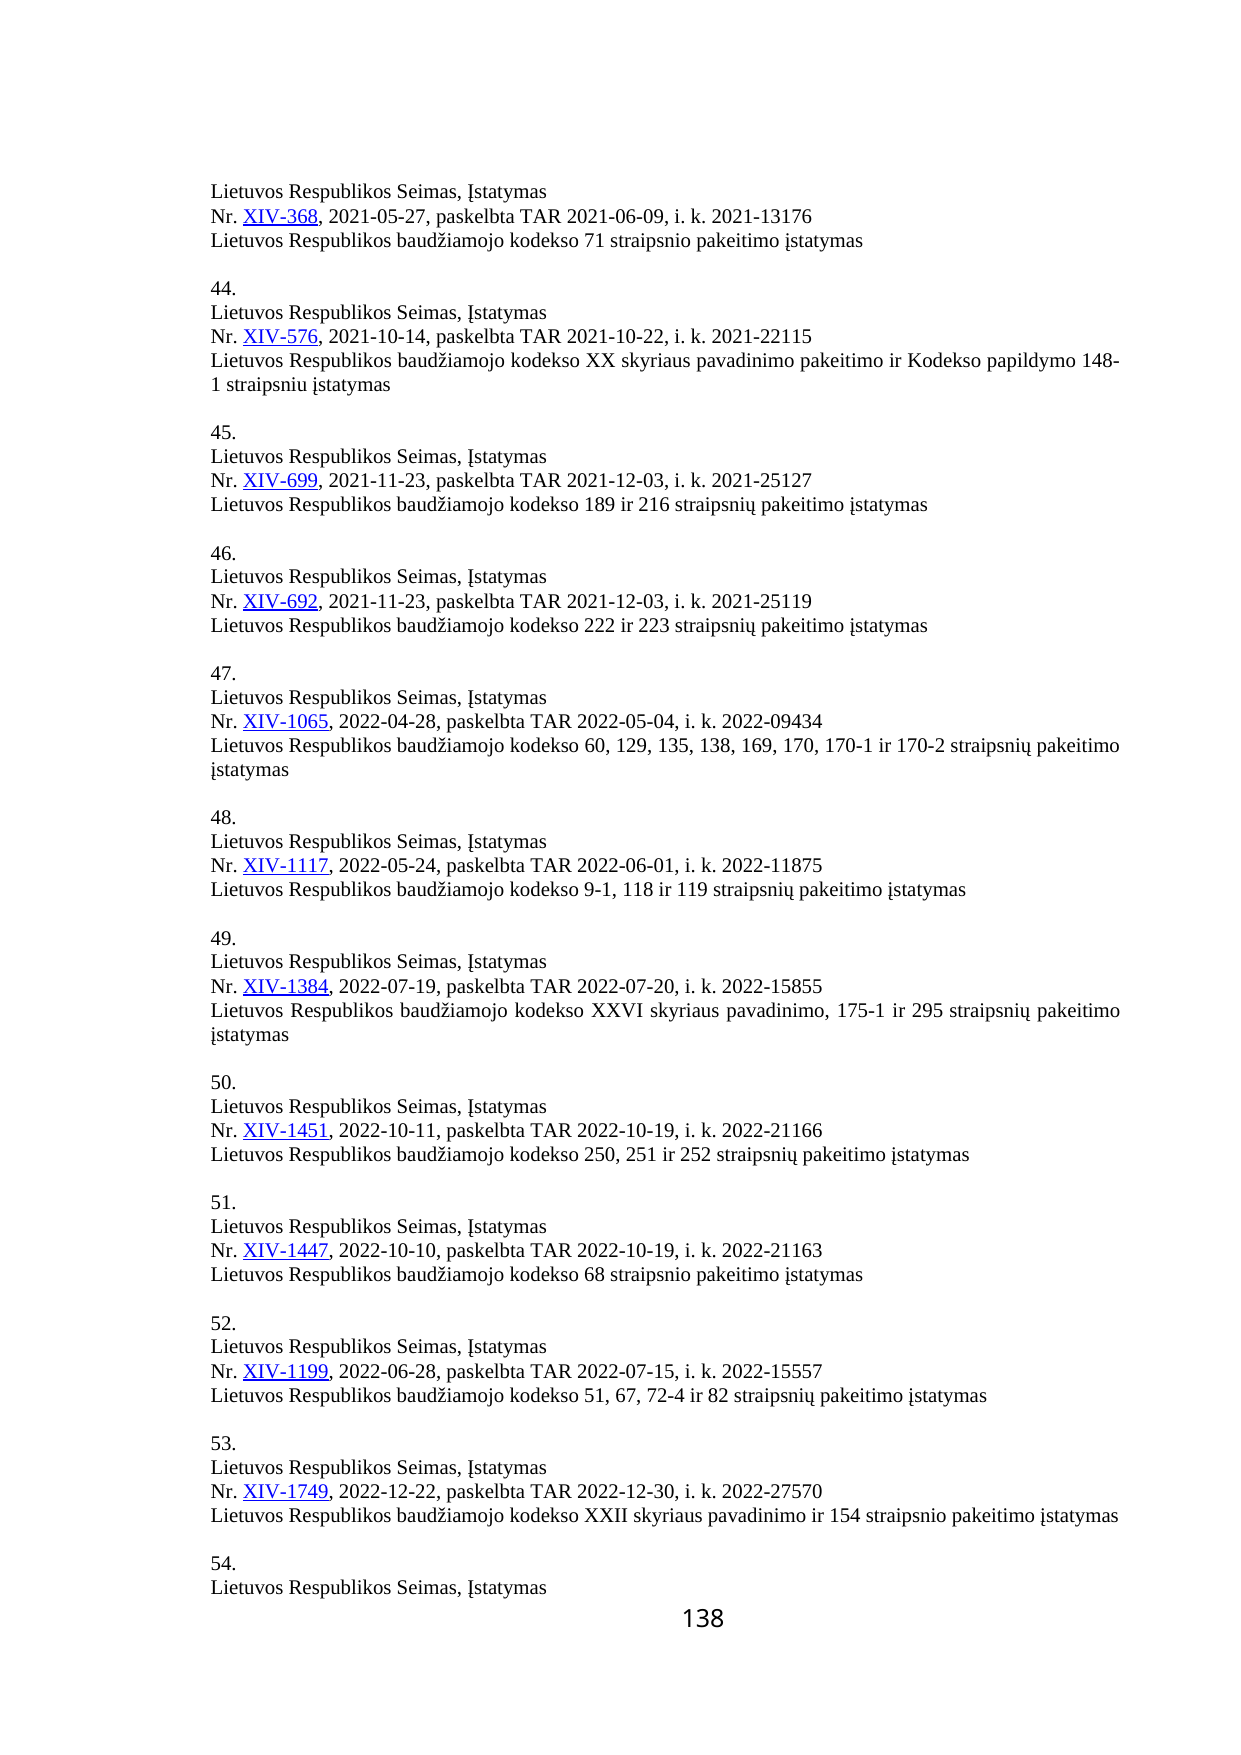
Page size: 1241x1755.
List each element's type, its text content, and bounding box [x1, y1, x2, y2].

text Nr. XIV-1749, 2022-12-22, paskelbta TAR 2022-12-30, i. k. 2022-27570 [210, 1479, 1120, 1503]
text Nr. XIV-576, 2021-10-14, paskelbta TAR 2021-10-22, i. k. 2021-22115 [210, 324, 1120, 348]
text Nr. XIV-1065, 2022-04-28, paskelbta TAR 2022-05-04, i. k. 2022-09434 [210, 709, 1120, 733]
text Lietuvos Respublikos baudžiamojo kodekso 189 ir 216 straipsnių pakeitimo įstatymas [210, 492, 1120, 516]
text Lietuvos Respublikos baudžiamojo kodekso 60, 129, 135, 138, 169, 170, 170-1 ir 170-2 straipsnių pakeitimo įstatymas [210, 733, 1120, 781]
text Lietuvos Respublikos Seimas, Įstatymas [210, 1455, 1120, 1479]
text 44. [210, 276, 1120, 300]
text Lietuvos Respublikos baudžiamojo kodekso 71 straipsnio pakeitimo įstatymas [210, 228, 1120, 252]
text Lietuvos Respublikos Seimas, Įstatymas [210, 564, 1120, 588]
text Lietuvos Respublikos baudžiamojo kodekso XX skyriaus pavadinimo pakeitimo ir Kodekso papildymo 148-1 straipsniu įstatymas [210, 348, 1120, 396]
text Lietuvos Respublikos baudžiamojo kodekso 9-1, 118 ir 119 straipsnių pakeitimo įstatymas [210, 877, 1120, 901]
text 49. [210, 925, 1120, 949]
text Lietuvos Respublikos Seimas, Įstatymas [210, 444, 1120, 468]
text 47. [210, 661, 1120, 685]
text Lietuvos Respublikos baudžiamojo kodekso 222 ir 223 straipsnių pakeitimo įstatymas [210, 613, 1120, 637]
text Nr. XIV-1447, 2022-10-10, paskelbta TAR 2022-10-19, i. k. 2022-21163 [210, 1238, 1120, 1262]
text Lietuvos Respublikos Seimas, Įstatymas [210, 949, 1120, 973]
text Lietuvos Respublikos Seimas, Įstatymas [210, 1575, 1120, 1599]
text 52. [210, 1310, 1120, 1334]
text Nr. XIV-368, 2021-05-27, paskelbta TAR 2021-06-09, i. k. 2021-13176 [210, 203, 1120, 228]
text Lietuvos Respublikos Seimas, Įstatymas [210, 179, 1120, 203]
text Lietuvos Respublikos Seimas, Įstatymas [210, 1094, 1120, 1118]
text Lietuvos Respublikos Seimas, Įstatymas [210, 1214, 1120, 1238]
text Lietuvos Respublikos baudžiamojo kodekso XXVI skyriaus pavadinimo, 175-1 ir 295 straipsnių pakeitimo įstatymas [210, 998, 1120, 1046]
text Lietuvos Respublikos Seimas, Įstatymas [210, 300, 1120, 324]
text Lietuvos Respublikos Seimas, Įstatymas [210, 685, 1120, 709]
text Lietuvos Respublikos baudžiamojo kodekso 250, 251 ir 252 straipsnių pakeitimo įstatymas [210, 1142, 1120, 1166]
text 51. [210, 1190, 1120, 1214]
text 45. [210, 420, 1120, 444]
text Lietuvos Respublikos baudžiamojo kodekso 68 straipsnio pakeitimo įstatymas [210, 1262, 1120, 1286]
text 53. [210, 1431, 1120, 1455]
text Nr. XIV-1117, 2022-05-24, paskelbta TAR 2022-06-01, i. k. 2022-11875 [210, 853, 1120, 877]
text Nr. XIV-699, 2021-11-23, paskelbta TAR 2021-12-03, i. k. 2021-25127 [210, 468, 1120, 492]
text Lietuvos Respublikos baudžiamojo kodekso XXII skyriaus pavadinimo ir 154 straipsnio pakeitimo įstatymas [210, 1503, 1120, 1527]
text 48. [210, 805, 1120, 829]
text Lietuvos Respublikos Seimas, Įstatymas [210, 829, 1120, 853]
text Lietuvos Respublikos baudžiamojo kodekso 51, 67, 72-4 ir 82 straipsnių pakeitimo įstatymas [210, 1383, 1120, 1407]
text Nr. XIV-1451, 2022-10-11, paskelbta TAR 2022-10-19, i. k. 2022-21166 [210, 1118, 1120, 1142]
text 46. [210, 540, 1120, 564]
text Nr. XIV-692, 2021-11-23, paskelbta TAR 2021-12-03, i. k. 2021-25119 [210, 588, 1120, 613]
text Nr. XIV-1384, 2022-07-19, paskelbta TAR 2022-07-20, i. k. 2022-15855 [210, 973, 1120, 998]
text Nr. XIV-1199, 2022-06-28, paskelbta TAR 2022-07-15, i. k. 2022-15557 [210, 1358, 1120, 1383]
text 50. [210, 1070, 1120, 1094]
text Lietuvos Respublikos Seimas, Įstatymas [210, 1334, 1120, 1358]
text 54. [210, 1551, 1120, 1575]
